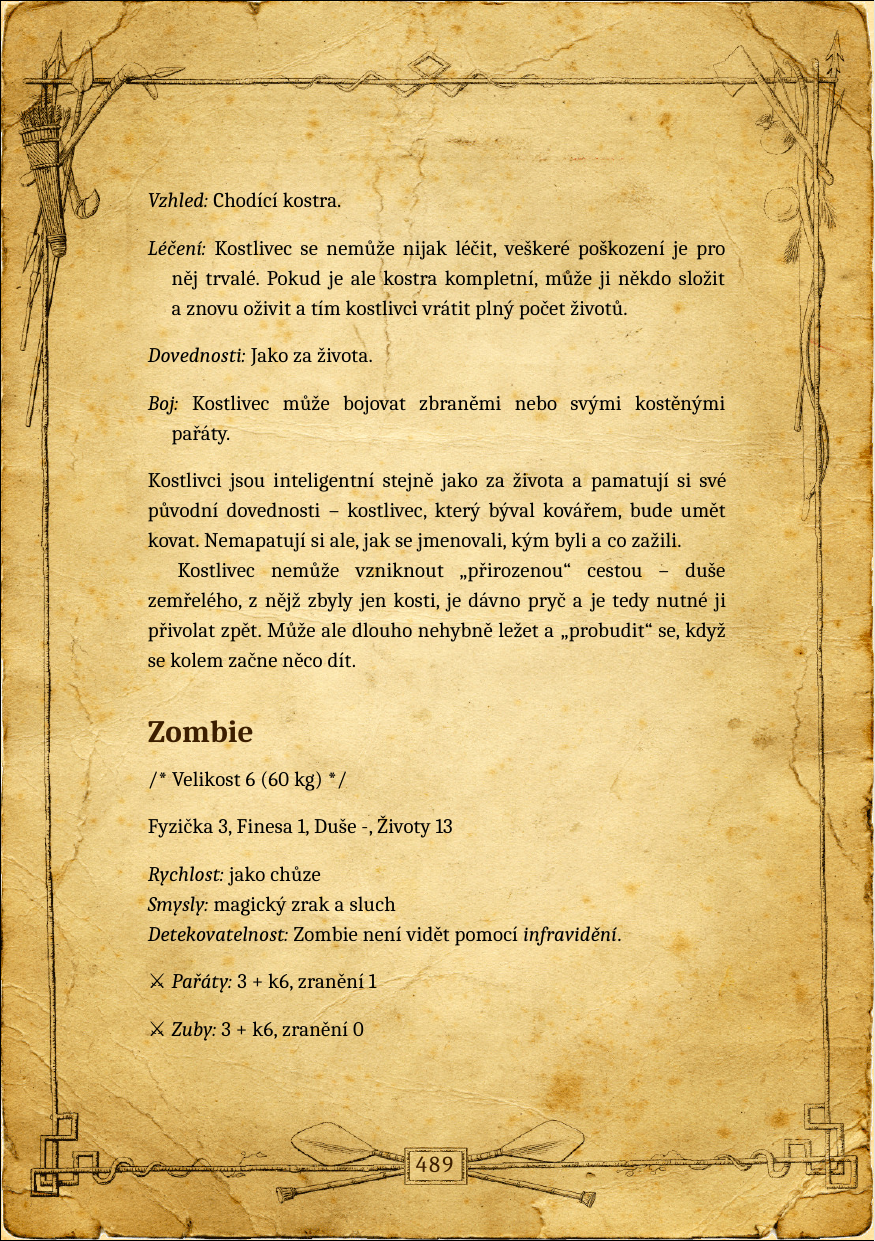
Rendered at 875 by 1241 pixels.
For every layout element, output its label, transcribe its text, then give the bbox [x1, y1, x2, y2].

text Dovednosti: Jako za života. [148, 344, 726, 368]
text ⚔ Zuby: 3 + k6, zranění 0 [148, 1018, 726, 1042]
text Boj: Kostlivec může bojovat zbraněmi nebo svými kostěnými pařáty. [148, 392, 726, 446]
text Rychlost: jako chůze [148, 863, 726, 887]
text Smysly: magický zrak a⁠ sluch [148, 893, 726, 917]
text Fyzička 3, Finesa 1, Duše -, Životy 13 [148, 815, 726, 839]
text /* Velikost 6 (60 kg) */ [148, 767, 726, 791]
picture [1, 1, 874, 1240]
subtitle Zombie [148, 714, 726, 750]
text Léčení: Kostlivec se nemůže nijak léčit, veškeré poškození je pro něj trvalé. Pokud je ale kostra kompletní, může ji někdo složit a⁠ znovu oživit a⁠ tím kostlivci vrátit plný počet životů. [148, 237, 726, 320]
text ⚔ Pařáty: 3 + k6, zranění 1 [148, 970, 726, 994]
text Detekovatelnost: Zombie není vidět pomocí infravidění. [148, 922, 726, 946]
text Kostlivci jsou inteligentní stejně jako za života a⁠ pamatují si své původní dovednosti – kostlivec, který býval kovářem, bude umět kovat. Nemapatují si ale, jak se jmenovali, kým byli a⁠ co zažili. Kostlivec nemůže vzniknout „přirozenou“ cestou – duše zemřelého, z⁠ nějž zbyly jen kosti, je dávno pryč a⁠ je tedy nutné ji přivolat zpět. Může ale dlouho nehybně ležet a⁠ „probudit“ se, když se kolem začne něco dít. [148, 469, 726, 672]
text Vzhled: Chodící kostra. [148, 189, 726, 213]
